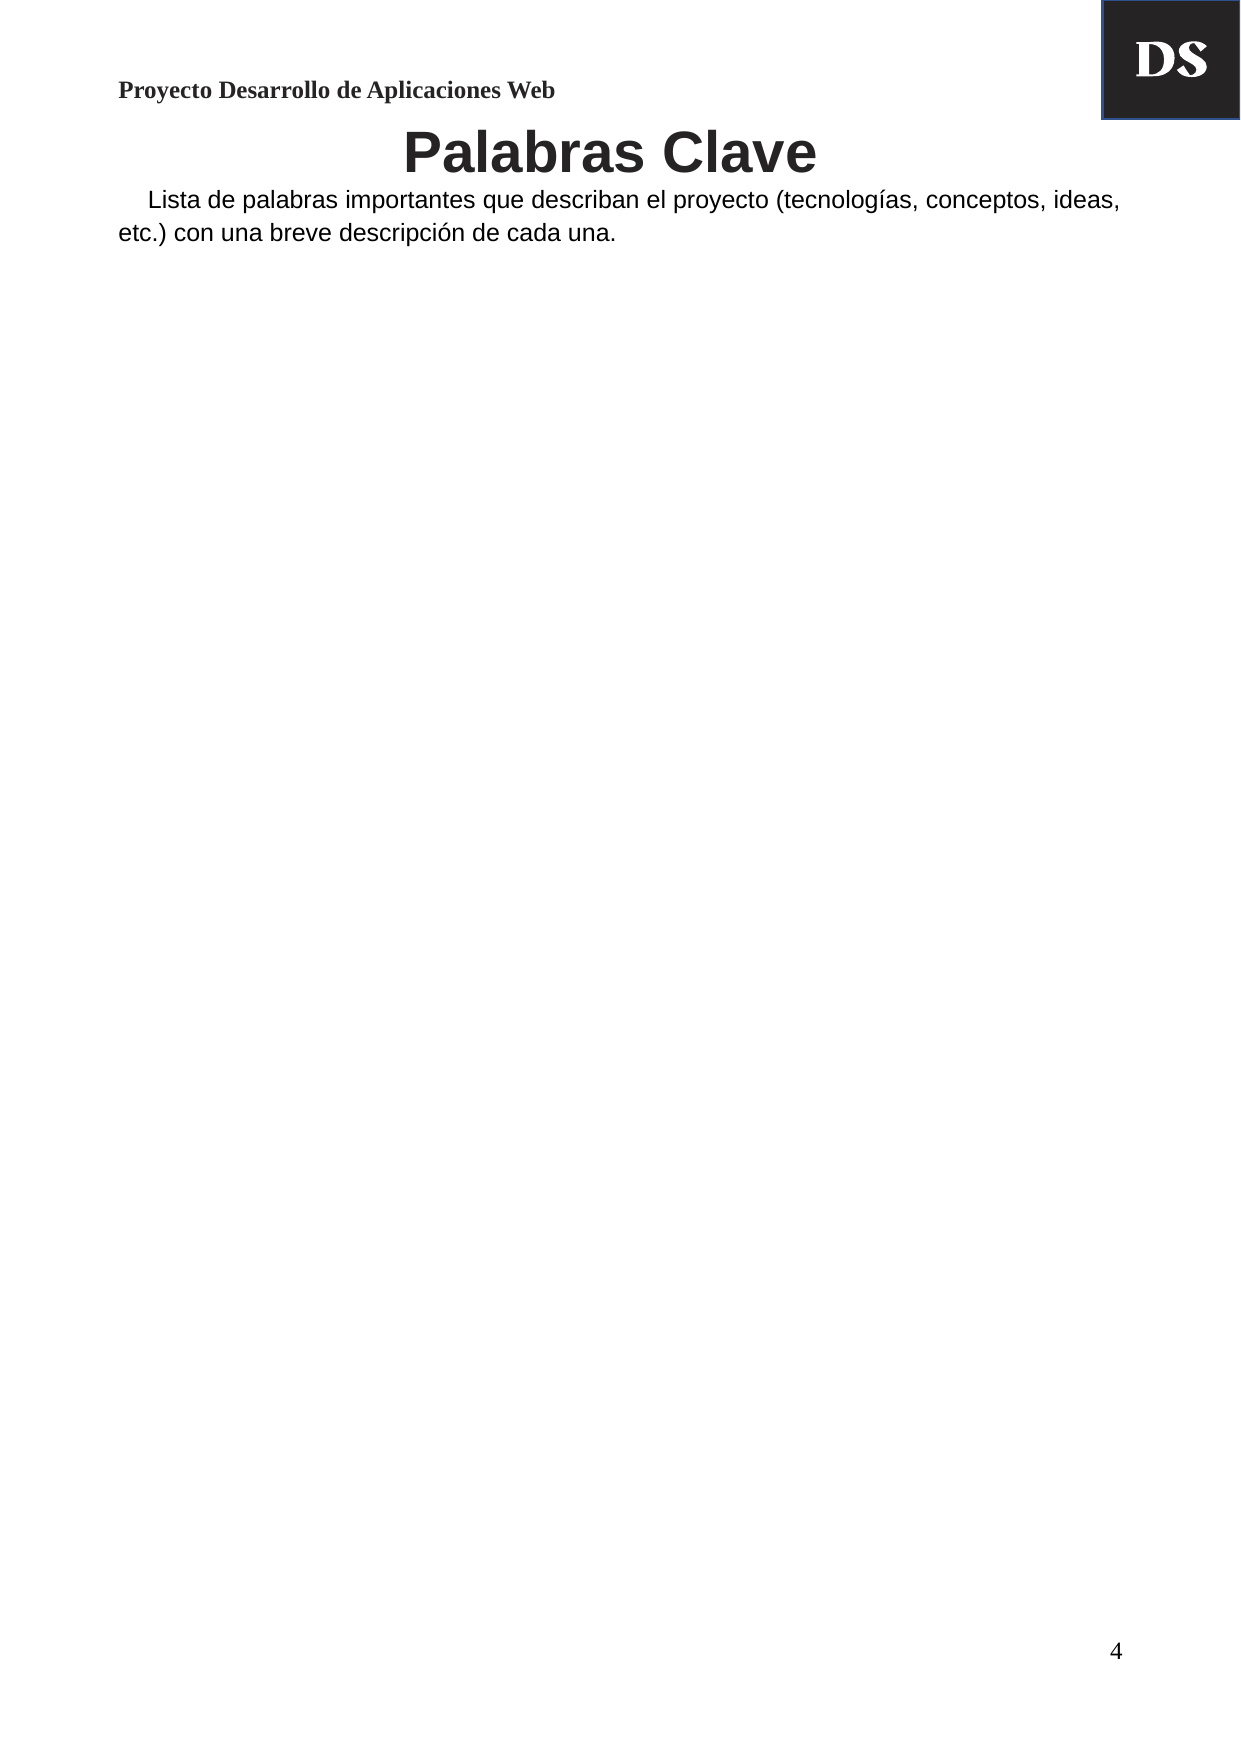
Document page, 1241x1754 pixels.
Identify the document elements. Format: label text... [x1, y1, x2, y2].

subtitle Palabras Clave [118, 118, 1122, 185]
text Lista de palabras importantes que describan el proyecto (tecnologías, conceptos, ideas, etc.) con una breve descripción de cada una. [118, 185, 1122, 247]
